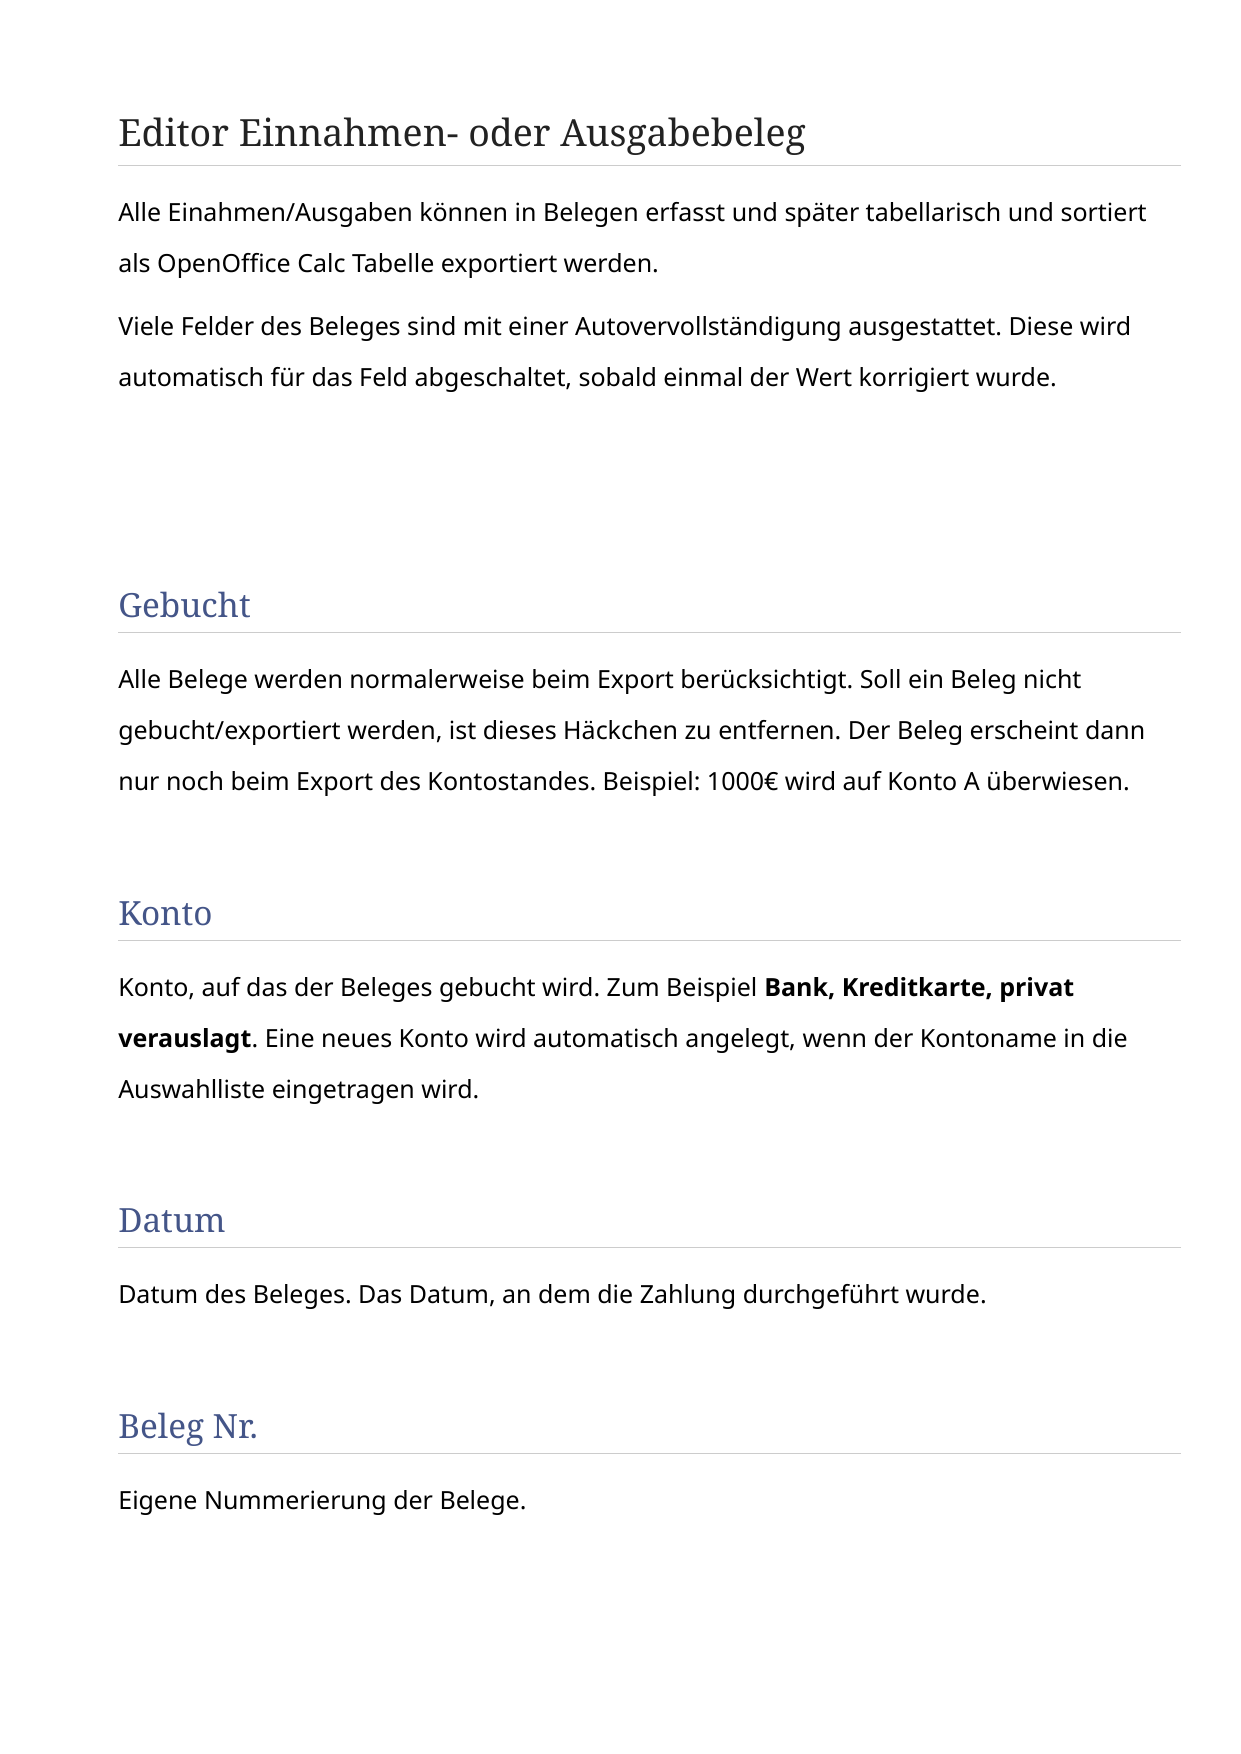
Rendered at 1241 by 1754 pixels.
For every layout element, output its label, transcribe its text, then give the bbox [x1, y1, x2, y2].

text Datum des Beleges. Das Datum, an dem die Zahlung durchgeführt wurde. [118, 1277, 1181, 1311]
subtitle Beleg Nr. [118, 1403, 1181, 1453]
subtitle Datum [118, 1197, 1181, 1247]
subtitle Konto [118, 889, 1181, 940]
subtitle Editor Einnahmen- oder Ausgabebeleg [118, 106, 1181, 165]
text Eigene Nummerierung der Belege. [118, 1483, 1181, 1517]
text Konto, auf das der Beleges gebucht wird. Zum Beispiel Bank, Kreditkarte, privat verauslagt. Eine neues Konto wird automatisch angelegt, wenn der Kontoname in die Auswahlliste eingetragen wird. [118, 969, 1181, 1105]
text Alle Belege werden normalerweise beim Export berücksichtigt. Soll ein Beleg nicht gebucht/exportiert werden, ist dieses Häckchen zu entfernen. Der Beleg erscheint dann nur noch beim Export des Kontostandes. Beispiel: 1000€ wird auf Konto A überwiesen. [118, 661, 1181, 797]
text Viele Felder des Beleges sind mit einer Autovervollständigung ausgestattet. Diese wird automatisch für das Feld abgeschaltet, sobald einmal der Wert korrigiert wurde. [118, 309, 1181, 394]
subtitle Gebucht [118, 582, 1181, 632]
text Alle Einahmen/Ausgaben können in Belegen erfasst und später tabellarisch und sortiert als OpenOffice Calc Tabelle exportiert werden. [118, 194, 1181, 279]
